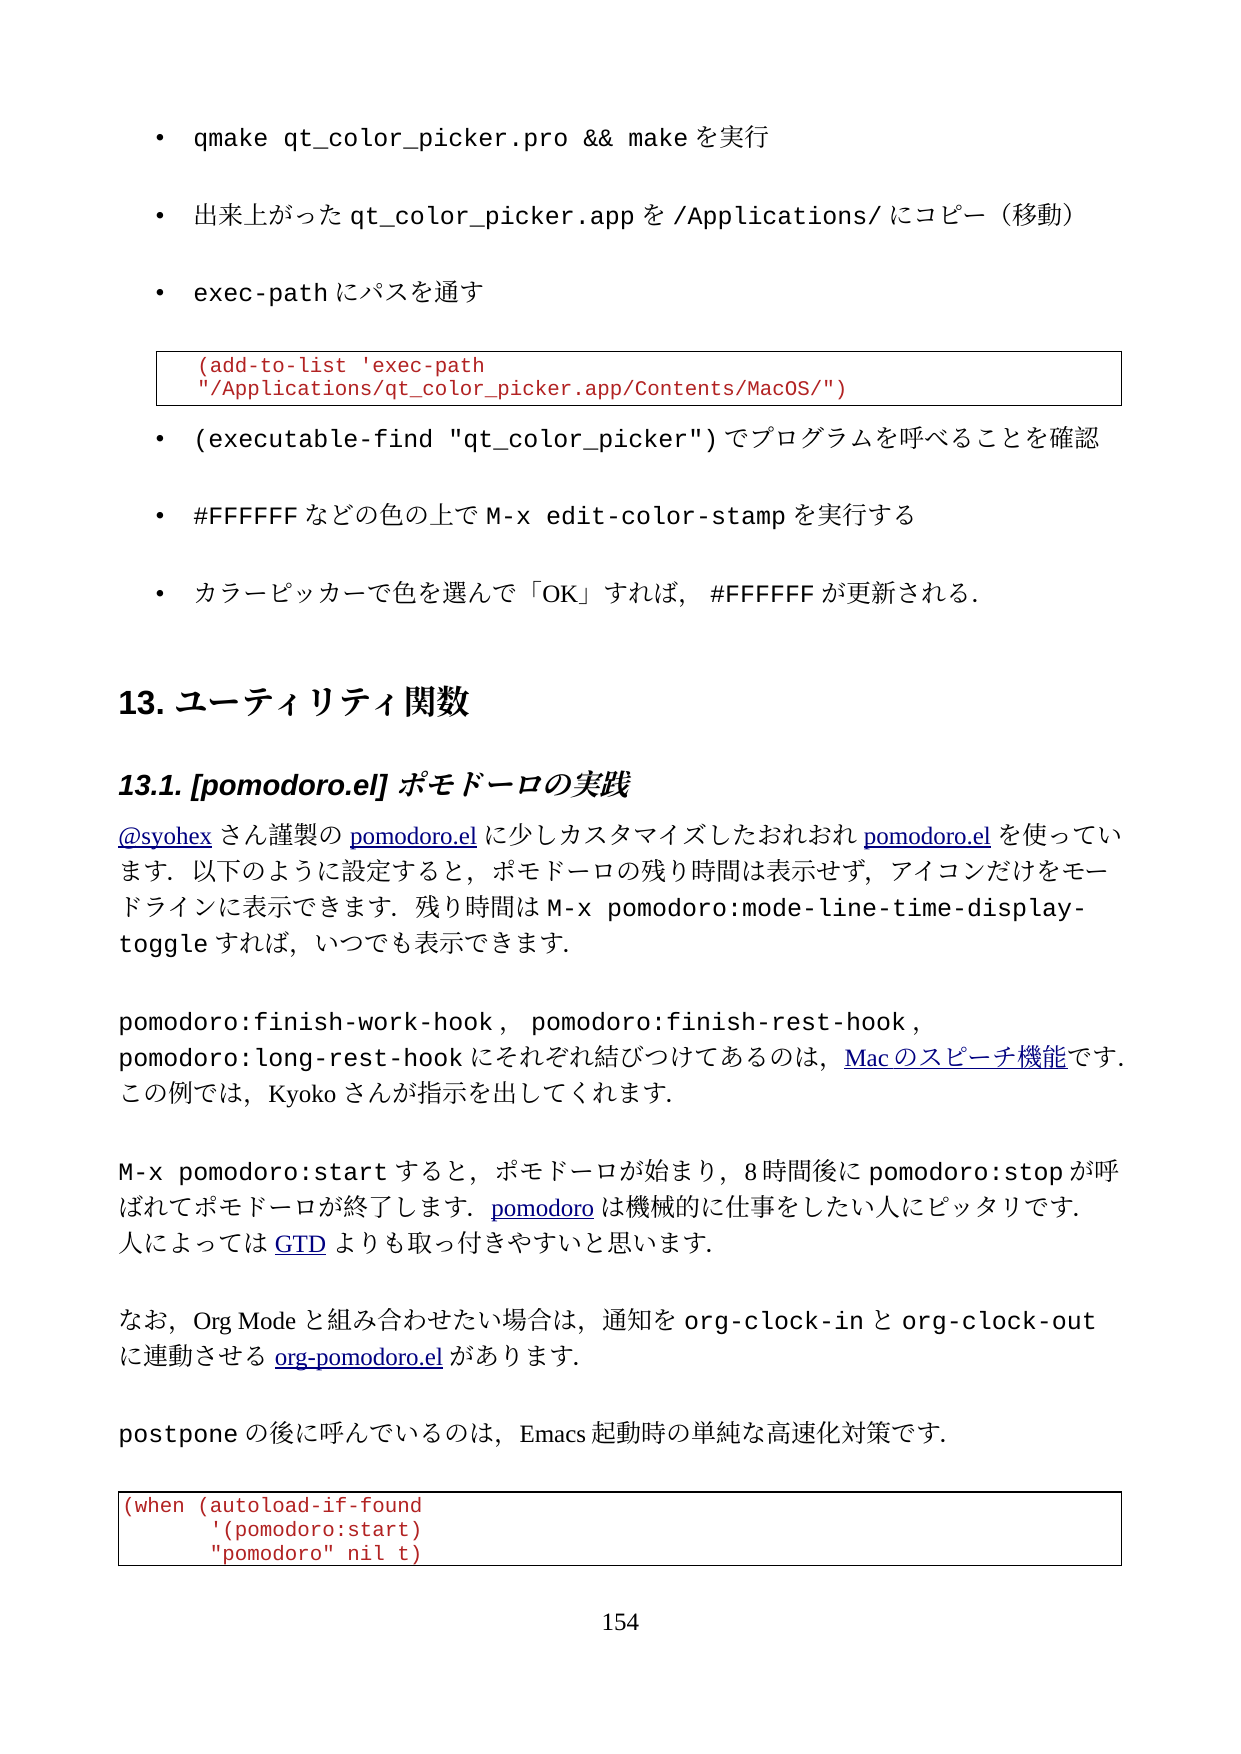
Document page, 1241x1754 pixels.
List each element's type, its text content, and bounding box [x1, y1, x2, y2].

text '(pomodoro:start) [119, 1515, 1121, 1539]
list qmake qt_color_picker.pro && make を実行 [156, 118, 1122, 183]
subtitle [pomodoro.el] ポモドーロの実践 [118, 761, 1122, 803]
list カラーピッカーで色を選んで「OK」すれば， #FFFFFF が更新される． [156, 573, 1122, 638]
list (add-to-list 'exec-path "/Applications/qt_color_picker.app/Contents/MacOS/") [157, 352, 1121, 405]
subtitle ユーティリティ関数 [118, 676, 1122, 724]
text (when (autoload-if-found [119, 1493, 1121, 1515]
text なお，Org Mode と組み合わせたい場合は，通知を org-clock-in と org-clock-out に連動させる org-pomodoro.el があります． [118, 1301, 1122, 1401]
list #FFFFFF などの色の上で M-x edit-color-stamp を実行する [156, 496, 1122, 561]
text postpone の後に呼んでいるのは，Emacs起動時の単純な高速化対策です． [118, 1414, 1122, 1479]
text @syohex さん謹製の pomodoro.el に少しカスタマイズしたおれおれ pomodoro.el を使っています．以下のように設定すると，ポモドーロの残り時間は表示せず，アイコンだけをモードラインに表示できます．残り時間は M-x pomodoro:mode-line-time-display-toggle すれば，いつでも表示できます． [118, 816, 1122, 989]
list (executable-find "qt_color_picker") でプログラムを呼べることを確認 [156, 418, 1122, 483]
list 出来上がった qt_color_picker.app を /Applications/ にコピー（移動） [156, 196, 1122, 261]
text M-x pomodoro:start すると，ポモドーロが始まり，8時間後に pomodoro:stop が呼ばれてポモドーロが終了します．pomodoro は機械的に仕事をしたい人にピッタリです．人によっては GTD よりも取っ付きやすいと思います． [118, 1151, 1122, 1288]
text pomodoro:finish-work-hook ， pomodoro:finish-rest-hook ， pomodoro:long-rest-hook にそれぞれ結びつけてあるのは，Macのスピーチ機能です．この例では，Kyoko さんが指示を出してくれます． [118, 1001, 1122, 1139]
list exec-path にパスを通す [156, 273, 1122, 338]
text "pomodoro" nil t) [119, 1539, 1121, 1565]
